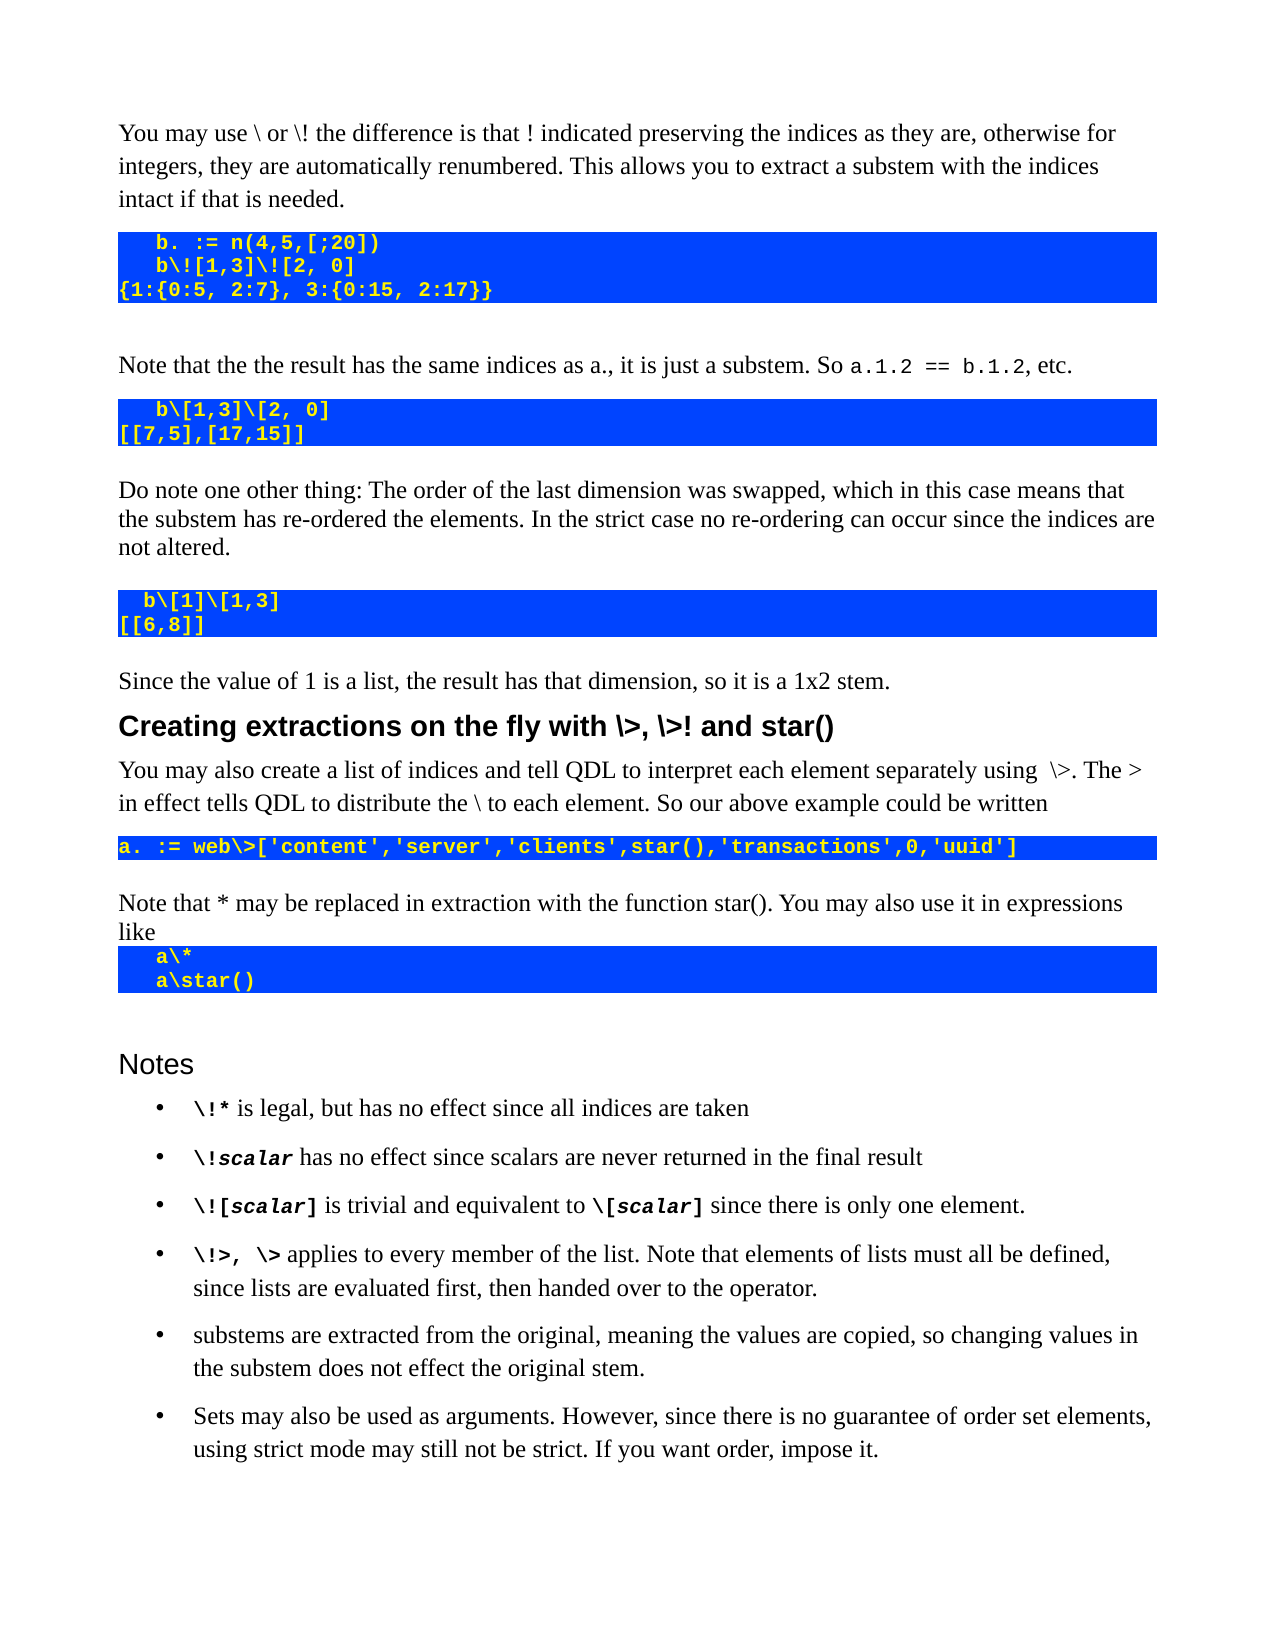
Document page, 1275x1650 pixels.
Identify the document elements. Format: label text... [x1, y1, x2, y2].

subtitle Notes [118, 1047, 1157, 1081]
text You may also create a list of indices and tell QDL to interpret each element separately using \>. The > in effect tells QDL to distribute the \ to each element. So our above example could be written [118, 756, 1157, 817]
list \!* is legal, but has no effect since all indices are taken [156, 1093, 1157, 1123]
list \!scalar has no effect since scalars are never returned in the final result [156, 1142, 1157, 1171]
text a\* [118, 946, 1157, 970]
list \!>, \> applies to every member of the list. Note that elements of lists must all be defined, since lists are evaluated first, then handed over to the operator. [156, 1239, 1157, 1301]
text [[6,8]] [118, 613, 1157, 637]
text {1:{0:5, 2:7}, 3:{0:15, 2:17}} [118, 279, 1157, 303]
text Do note one other thing: The order of the last dimension was swapped, which in this case means that the substem has re-ordered the elements. In the strict case no re-ordering can occur since the indices are not altered. [118, 475, 1157, 561]
text b. := n(4,5,[;20]) [118, 232, 1157, 255]
list substems are extracted from the original, meaning the values are copied, so changing values in the substem does not effect the original stem. [156, 1320, 1157, 1382]
list \![scalar] is trivial and equivalent to \[scalar] since there is only one element. [156, 1190, 1157, 1220]
text a. := web\>['content','server','clients',star(),'transactions',0,'uuid'] [118, 836, 1157, 860]
text You may use \ or \! the difference is that ! indicated preserving the indices as they are, otherwise for integers, they are automatically renumbered. This allows you to extract a substem with the indices intact if that is needed. [118, 118, 1157, 213]
text a\star() [118, 970, 1157, 993]
text Note that the the result has the same indices as a., it is just a substem. So a.1.2 == b.1.2, etc. [118, 350, 1157, 380]
text Note that * may be replaced in extraction with the function star(). You may also use it in expressions like [118, 888, 1157, 946]
text Since the value of 1 is a list, the result has that dimension, so it is a 1x2 stem. [118, 666, 1157, 695]
text b\[1,3]\[2, 0] [118, 399, 1157, 422]
text b\![1,3]\![2, 0] [118, 255, 1157, 279]
text b\[1]\[1,3] [118, 590, 1157, 613]
text [[7,5],[17,15]] [118, 422, 1157, 446]
subtitle Creating extractions on the fly with \>, \>! and star() [118, 709, 1157, 743]
list Sets may also be used as arguments. However, since there is no guarantee of order set elements, using strict mode may still not be strict. If you want order, impose it. [156, 1401, 1157, 1463]
